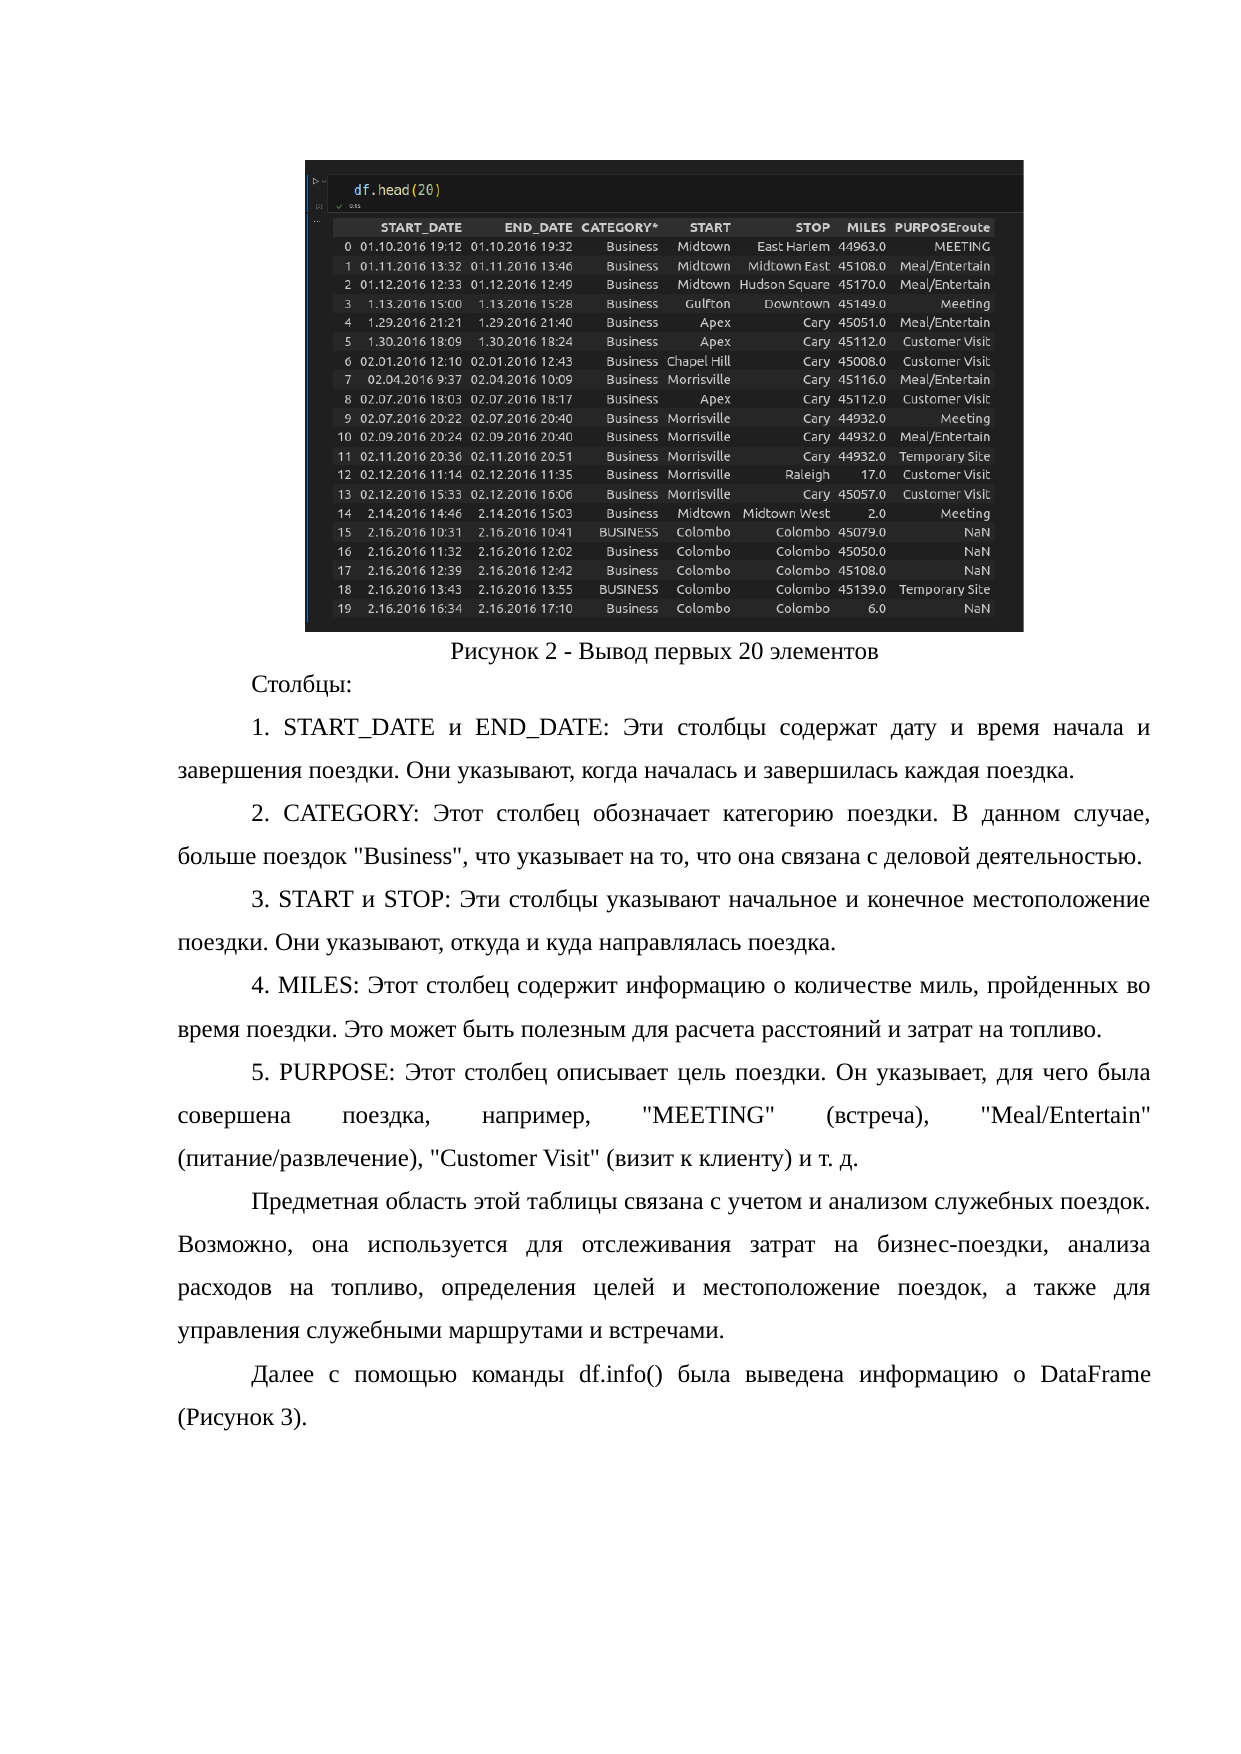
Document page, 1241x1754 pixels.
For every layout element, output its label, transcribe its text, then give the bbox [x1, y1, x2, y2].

text Рисунок 2 - Вывод первых 20 элементов [177, 636, 1152, 664]
text 3. START и STOP: Эти столбцы указывают начальное и конечное местоположение поездки. Они указывают, откуда и куда направлялась поездка. [177, 884, 1152, 956]
text Столбцы: [177, 669, 1152, 697]
text 4. MILES: Этот столбец содержит информацию о количестве миль, пройденных во время поездки. Это может быть полезным для расчета расстояний и затрат на топливо. [177, 971, 1152, 1042]
text 2. CATEGORY: Этот столбец обозначает категорию поездки. В данном случае, больше поездок "Business", что указывает на то, что она связана с деловой деятельностью. [177, 798, 1152, 870]
text Предметная область этой таблицы связана с учетом и анализом служебных поездок. Возможно, она используется для отслеживания затрат на бизнес-поездки, анализа расходов на топливо, определения целей и местоположение поездок, а также для управления служебными маршрутами и встречами. [177, 1186, 1152, 1344]
text 5. PURPOSE: Этот столбец описывает цель поездки. Он указывает, для чего была совершена поездка, например, "MEETING" (встреча), "Meal/Entertain" (питание/развлечение), "Customer Visit" (визит к клиенту) и т. д. [177, 1057, 1152, 1172]
text Далее с помощью команды df.info() была выведена информацию о DataFrame (Рисунок 3). [177, 1359, 1152, 1431]
picture [305, 160, 1024, 632]
text 1. START_DATE и END_DATE: Эти столбцы содержат дату и время начала и завершения поездки. Они указывают, когда началась и завершилась каждая поездка. [177, 712, 1152, 784]
